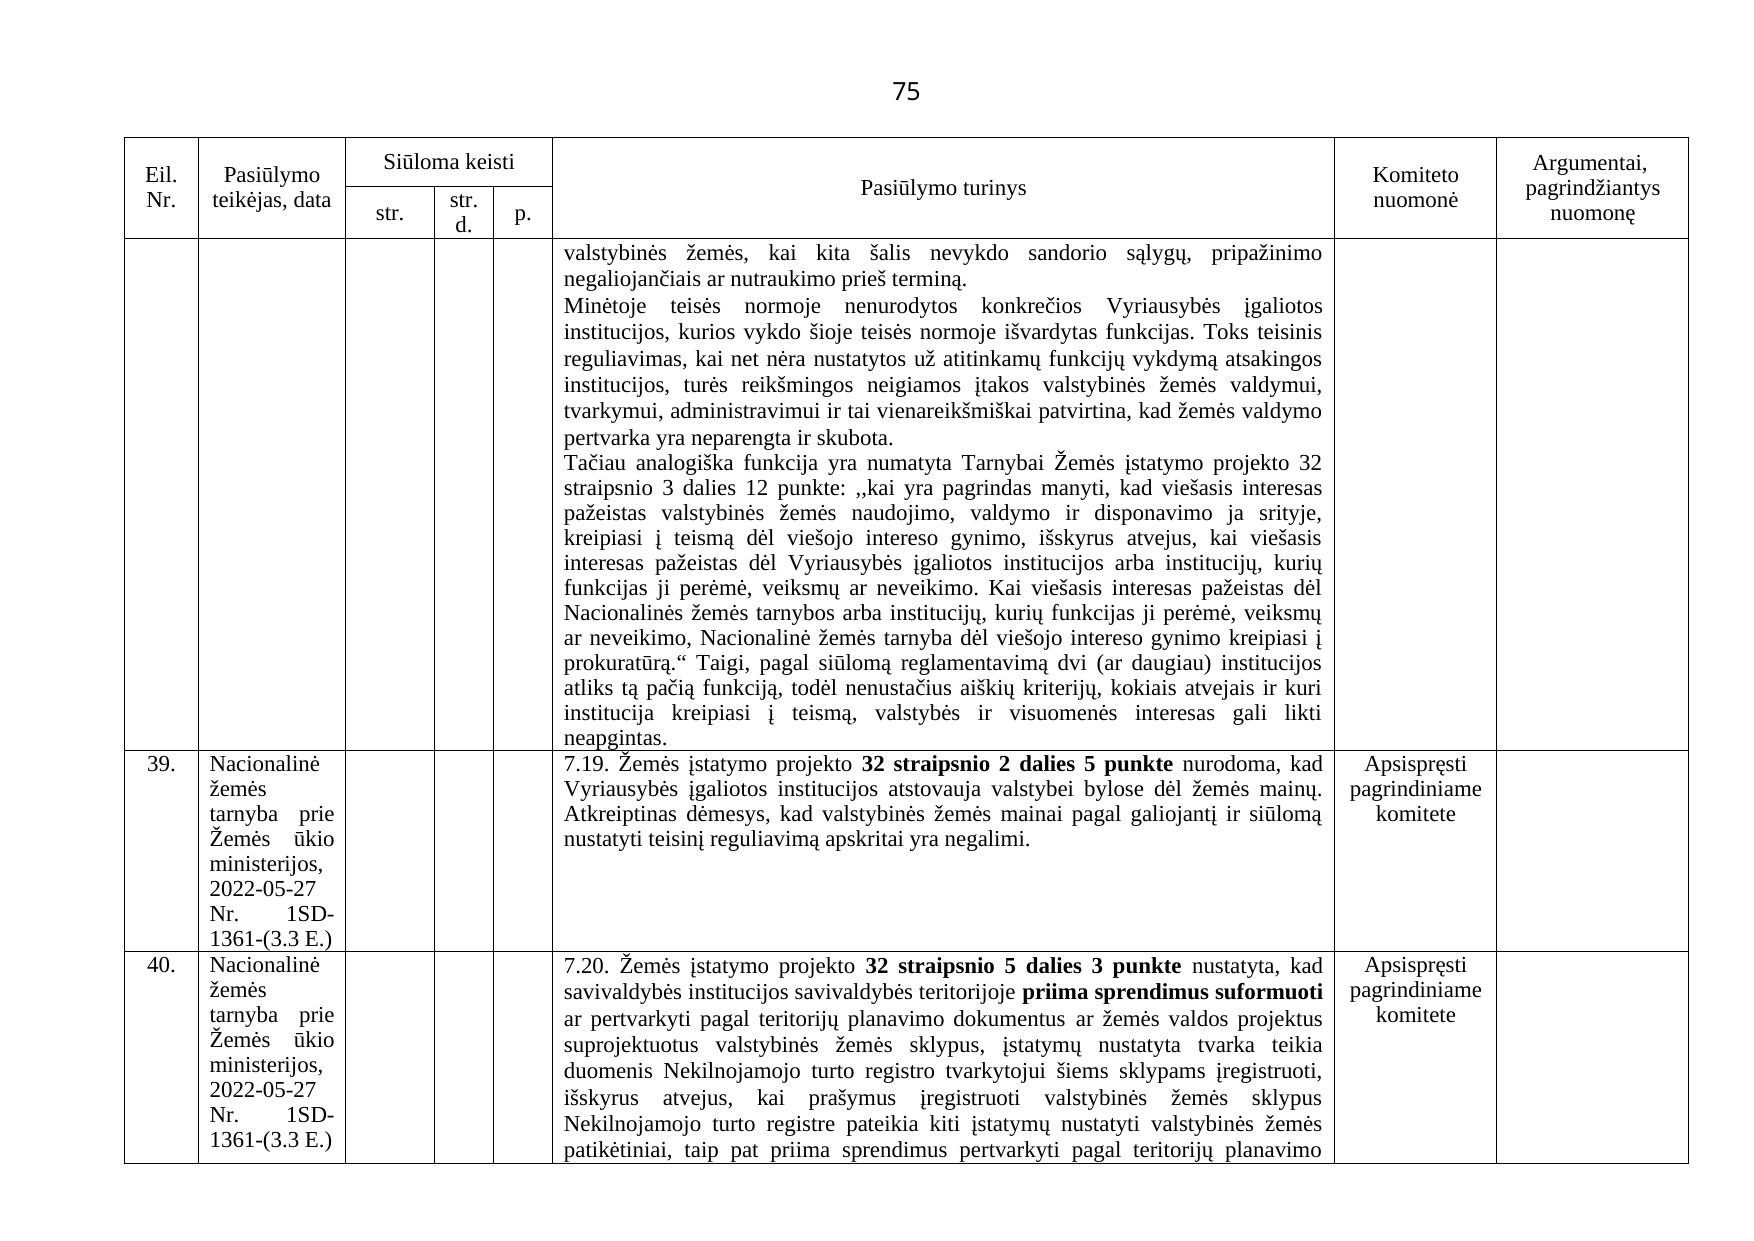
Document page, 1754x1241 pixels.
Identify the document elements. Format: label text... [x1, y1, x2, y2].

table_cell [494, 751, 552, 951]
table_cell [346, 952, 434, 1163]
table_cell [346, 751, 434, 951]
table_cell Apsispręsti pagrindiniame komitete [1335, 952, 1496, 1163]
table_cell 40. [125, 952, 198, 1163]
table_cell [1497, 952, 1688, 1163]
table_cell valstybinės žemės, kai kita šalis nevykdo sandorio sąlygų, pripažinimo negaliojančiais ar nutraukimo prieš terminą. Minėtoje teisės normoje nenurodytos konkrečios Vyriausybės įgaliotos institucijos, kurios vykdo šioje teisės normoje išvardytas funkcijas. Toks teisinis reguliavimas, kai net nėra nustatytos už atitinkamų funkcijų vykdymą atsakingos institucijos, turės reikšmingos neigiamos įtakos valstybinės žemės valdymui, tvarkymui, administravimui ir tai vienareikšmiškai patvirtina, kad žemės valdymo pertvarka yra neparengta ir skubota. Tačiau analogiška funkcija yra numatyta Tarnybai Žemės įstatymo projekto 32 straipsnio 3 dalies 12 punkte: ,,kai yra pagrindas manyti, kad viešasis interesas pažeistas valstybinės žemės naudojimo, valdymo ir disponavimo ja srityje, kreipiasi į teismą dėl viešojo intereso gynimo, išskyrus atvejus, kai viešasis interesas pažeistas dėl Vyriausybės įgaliotos institucijos arba institucijų, kurių funkcijas ji perėmė, veiksmų ar neveikimo. Kai viešasis interesas pažeistas dėl Nacionalinės žemės tarnybos arba institucijų, kurių funkcijas ji perėmė, veiksmų ar neveikimo, Nacionalinė žemės tarnyba dėl viešojo intereso gynimo kreipiasi į prokuratūrą.“ Taigi, pagal siūlomą reglamentavimą dvi (ar daugiau) institucijos atliks tą pačią funkciją, todėl nenustačius aiškių kriterijų, kokiais atvejais ir kuri institucija kreipiasi į teismą, valstybės ir visuomenės interesas gali likti neapgintas. [553, 239, 1334, 750]
table_header Pasiūlymo teikėjas, data [199, 138, 345, 238]
table_cell str. d. [435, 187, 493, 238]
table_cell [435, 751, 493, 951]
table_header Komiteto nuomonė [1335, 138, 1496, 238]
table_cell p. [494, 187, 552, 238]
table_cell Nacionalinė žemės tarnyba prie Žemės ūkio ministerijos, 2022-05-27 Nr. 1SD-1361-(3.3 E.) [199, 952, 345, 1163]
table_cell [125, 239, 198, 750]
table_header Argumentai, pagrindžiantys nuomonę [1497, 138, 1688, 238]
table_cell [1335, 239, 1496, 750]
table_cell [435, 239, 493, 750]
table_cell [1497, 239, 1688, 750]
table_cell 7.19. Žemės įstatymo projekto 32 straipsnio 2 dalies 5 punkte nurodoma, kad Vyriausybės įgaliotos institucijos atstovauja valstybei bylose dėl žemės mainų. Atkreiptinas dėmesys, kad valstybinės žemės mainai pagal galiojantį ir siūlomą nustatyti teisinį reguliavimą apskritai yra negalimi. [553, 751, 1334, 951]
table_cell [435, 952, 493, 1163]
table_cell str. [346, 187, 434, 238]
table_cell [346, 239, 434, 750]
table_cell 39. [125, 751, 198, 951]
table_cell [494, 952, 552, 1163]
table_header Pasiūlymo turinys [553, 138, 1334, 238]
table_cell Nacionalinė žemės tarnyba prie Žemės ūkio ministerijos, 2022-05-27 Nr. 1SD-1361-(3.3 E.) [199, 751, 345, 951]
table_cell [199, 239, 345, 750]
table_header Siūloma keisti [346, 138, 552, 186]
table_cell 7.20. Žemės įstatymo projekto 32 straipsnio 5 dalies 3 punkte nustatyta, kad savivaldybės institucijos savivaldybės teritorijoje priima sprendimus suformuoti ar pertvarkyti pagal teritorijų planavimo dokumentus ar žemės valdos projektus suprojektuotus valstybinės žemės sklypus, įstatymų nustatyta tvarka teikia duomenis Nekilnojamojo turto registro tvarkytojui šiems sklypams įregistruoti, išskyrus atvejus, kai prašymus įregistruoti valstybinės žemės sklypus Nekilnojamojo turto registre pateikia kiti įstatymų nustatyti valstybinės žemės patikėtiniai, taip pat priima sprendimus pertvarkyti pagal teritorijų planavimo [553, 952, 1334, 1163]
table_cell [494, 239, 552, 750]
table_cell Apsispręsti pagrindiniame komitete [1335, 751, 1496, 951]
table_cell [1497, 751, 1688, 951]
table_header Eil. Nr. [125, 138, 198, 238]
